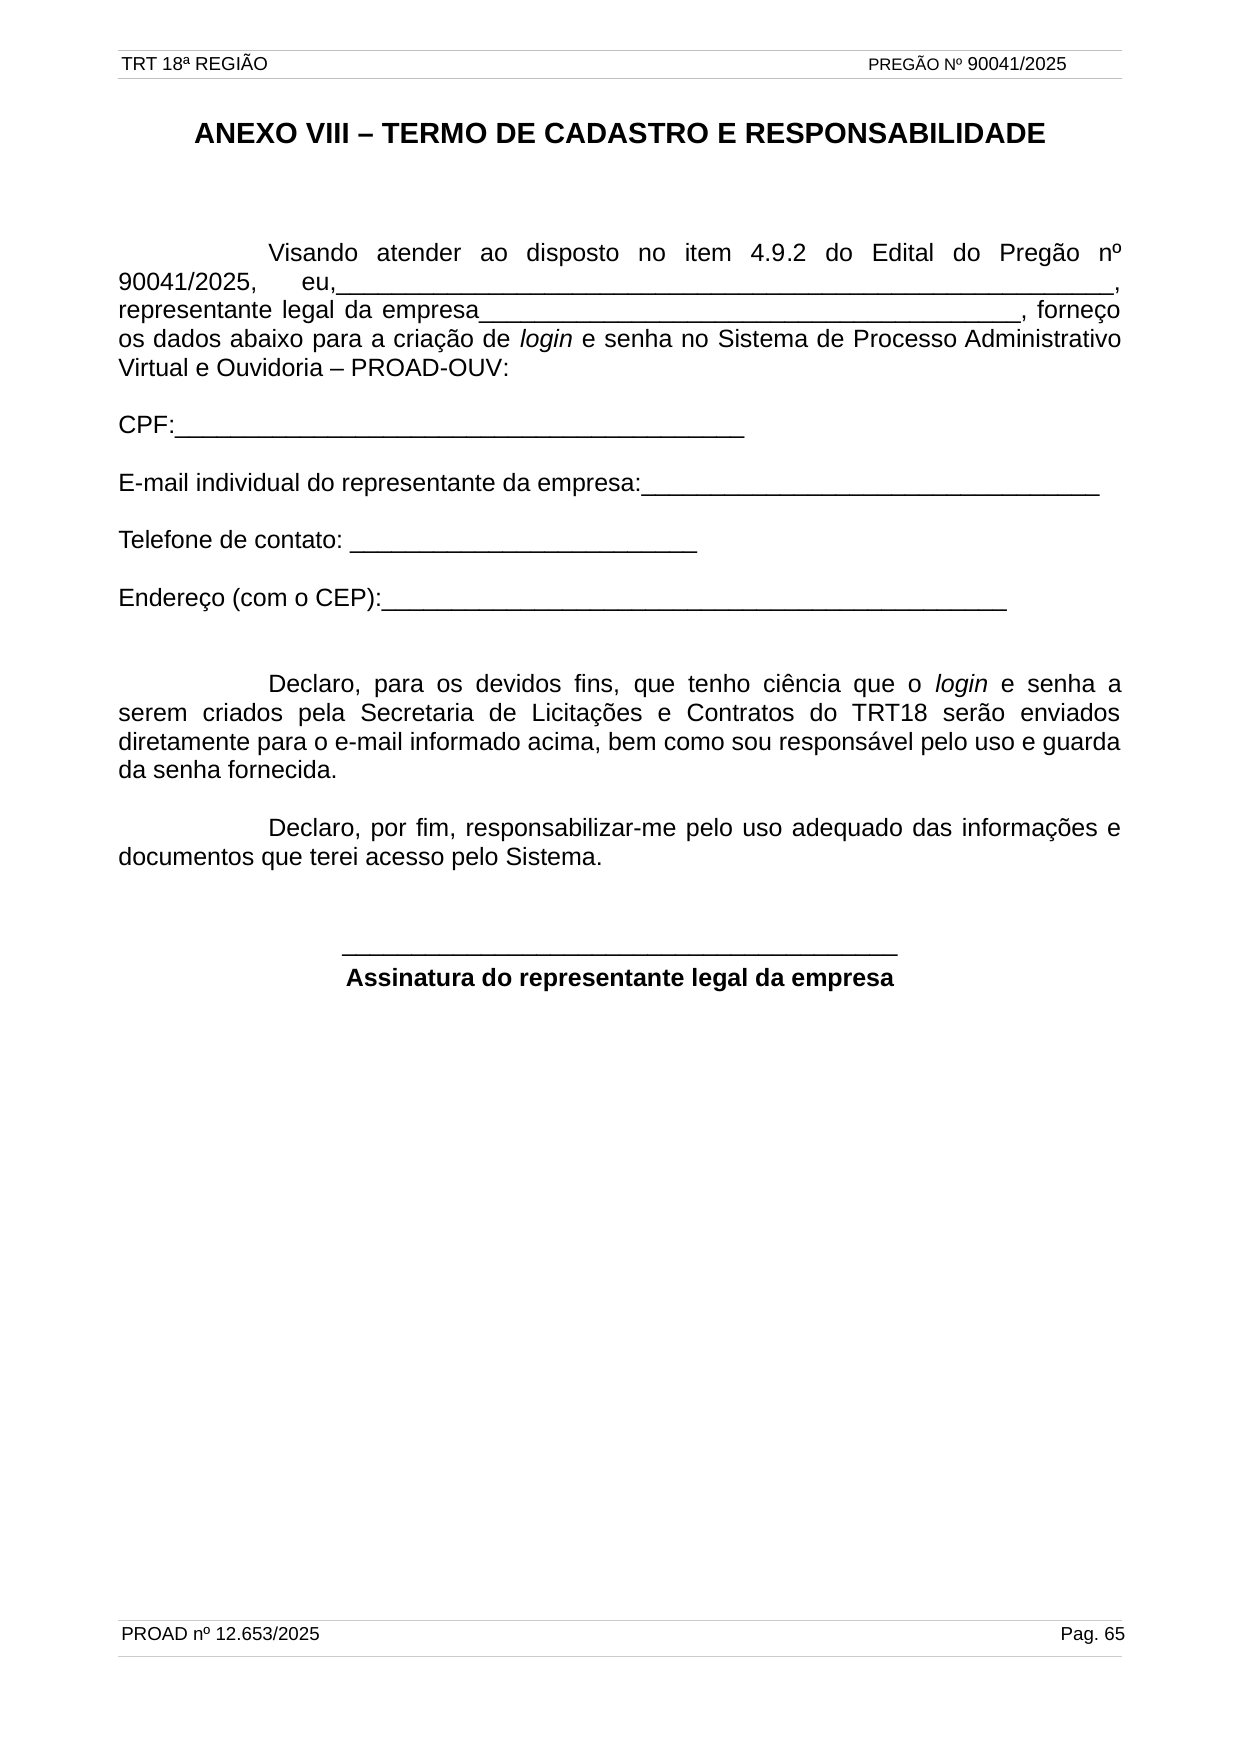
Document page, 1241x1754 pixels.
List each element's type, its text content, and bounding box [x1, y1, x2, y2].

text ________________________________________ [118, 928, 1122, 957]
text Declaro, para os devidos fins, que tenho ciência que o login e senha a serem criados pela Secretaria de Licitações e Contratos do TRT18 serão enviados diretamente para o e-mail informado acima, bem como sou responsável pelo uso e guarda da senha fornecida. [118, 669, 1122, 784]
text ANEXO VIII – TERMO DE CADASTRO E RESPONSABILIDADE [118, 116, 1122, 149]
text Declaro, por fim, responsabilizar-me pelo uso adequado das informações e documentos que terei acesso pelo Sistema. [118, 813, 1122, 870]
text Visando atender ao disposto no item 4.9.2 do Edital do Pregão nº 90041/2025, eu,________________________________________________________, representante legal da empresa_______________________________________, forneço os dados abaixo para a criação de login e senha no Sistema de Processo Administrativo Virtual e Ouvidoria – PROAD-OUV: [118, 238, 1122, 382]
text Endereço (com o CEP):_____________________________________________ [118, 583, 1122, 612]
text E-mail individual do representante da empresa:_________________________________ [118, 468, 1122, 497]
text Telefone de contato: _________________________ [118, 525, 1122, 554]
text Assinatura do representante legal da empresa [118, 957, 1122, 992]
text CPF:_________________________________________ [118, 410, 1122, 439]
